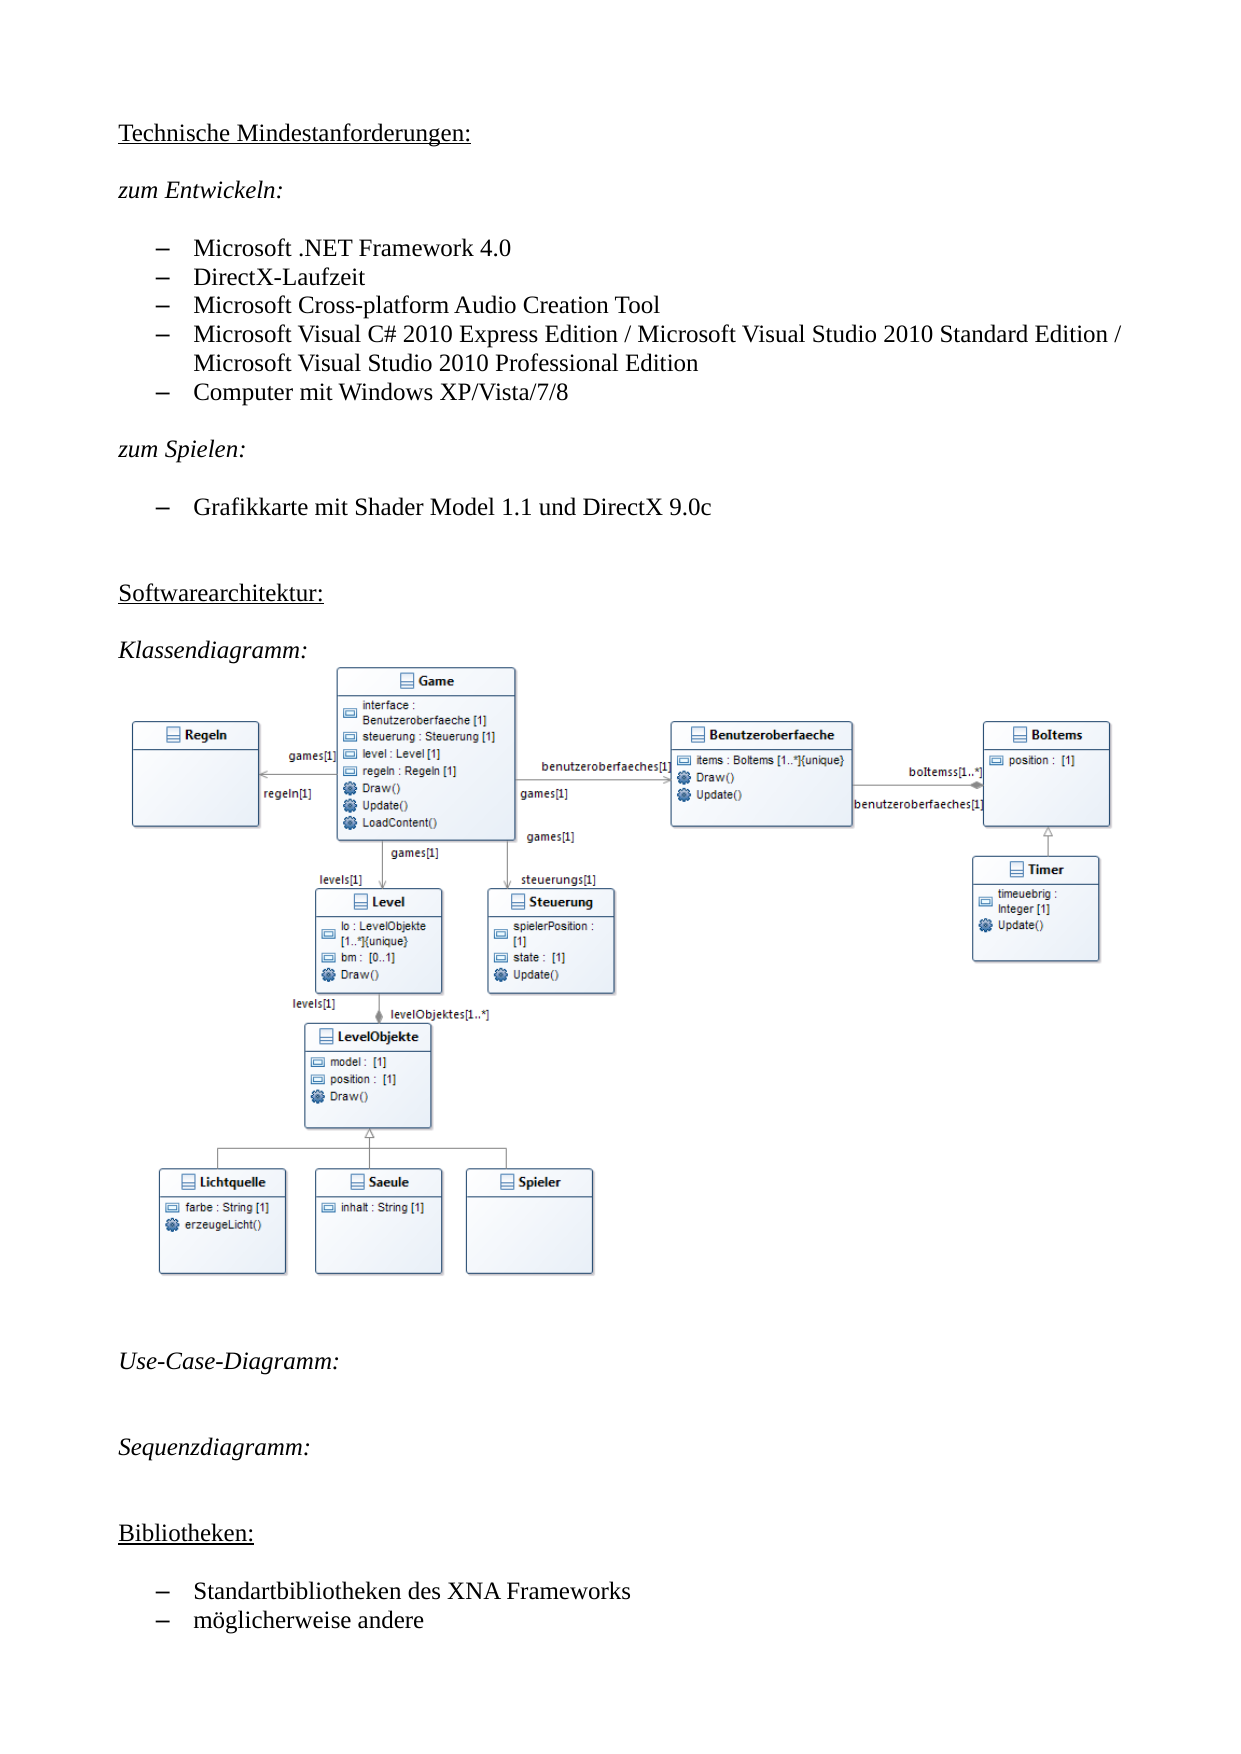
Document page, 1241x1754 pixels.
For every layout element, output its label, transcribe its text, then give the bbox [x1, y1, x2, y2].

list Microsoft Cross-platform Audio Creation Tool [156, 291, 1122, 319]
picture [118, 664, 1123, 1289]
text zum Entwickeln: [118, 176, 1122, 204]
text Softwarearchitektur: [118, 578, 1122, 607]
text Use-Case-Diagramm: [118, 1346, 1122, 1375]
list Microsoft Visual C# 2010 Express Edition / Microsoft Visual Studio 2010 Standard Edition / Microsoft Visual Studio 2010 Professional Edition [156, 319, 1122, 377]
text Bibliotheken: [118, 1518, 1122, 1547]
text Sequenzdiagramm: [118, 1432, 1122, 1461]
text Klassendiagramm: [118, 636, 1122, 664]
list Grafikkarte mit Shader Model 1.1 und DirectX 9.0c [156, 492, 1122, 521]
list DirectX-Laufzeit [156, 262, 1122, 291]
list Microsoft .NET Framework 4.0 [156, 233, 1122, 262]
text zum Spielen: [118, 434, 1122, 463]
list möglicherweise andere [156, 1605, 1122, 1633]
list Standartbibliotheken des XNA Frameworks [156, 1576, 1122, 1605]
list Computer mit Windows XP/Vista/7/8 [156, 377, 1122, 406]
text Technische Mindestanforderungen: [118, 118, 1122, 147]
